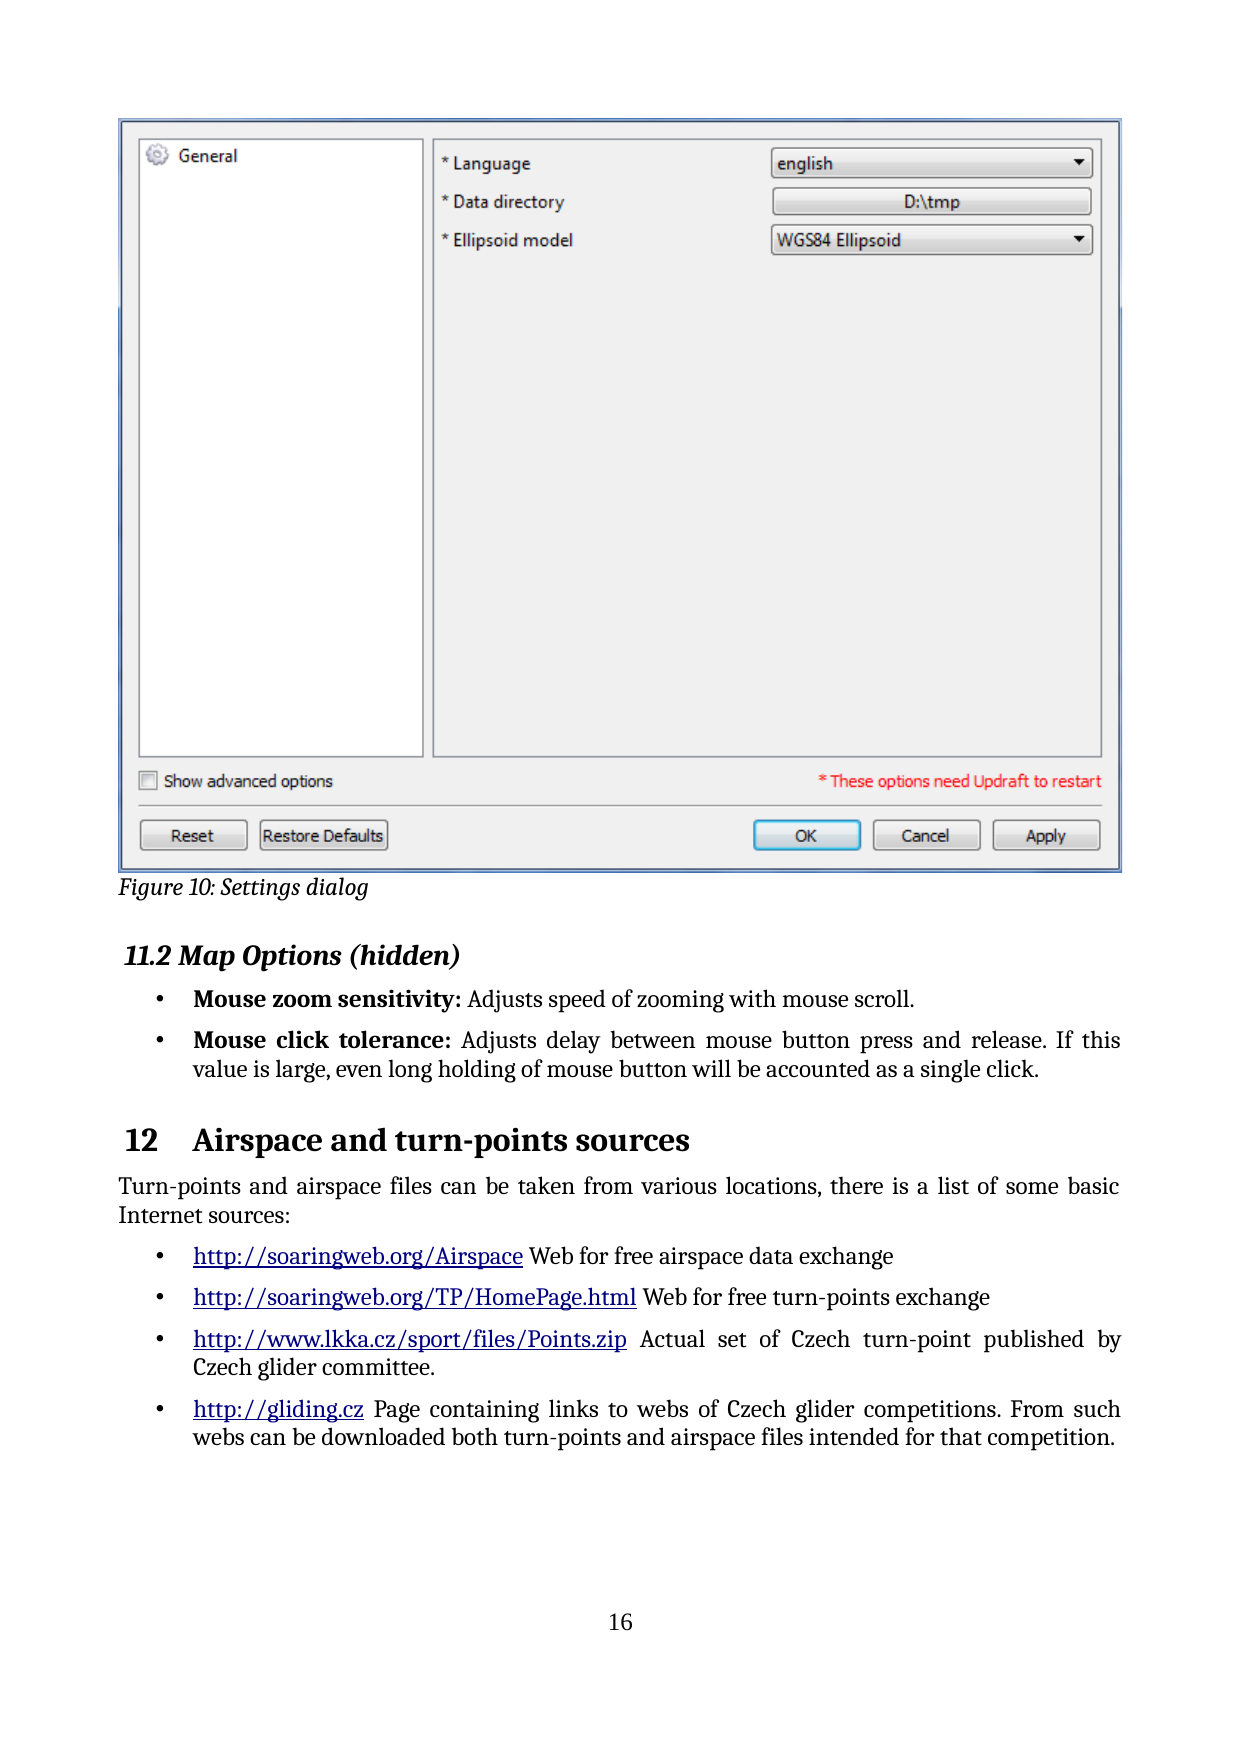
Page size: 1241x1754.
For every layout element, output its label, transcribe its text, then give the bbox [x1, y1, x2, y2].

text Turn-points and airspace files can be taken from various locations, there is a list of some basic Internet sources: [118, 1172, 1122, 1229]
list http://soaringweb.org/TP/HomePage.html Web for free turn-points exchange [156, 1283, 1122, 1312]
list http://gliding.cz Page containing links to webs of Czech glider competitions. From such webs can be downloaded both turn-points and airspace files intended for that competition. [156, 1394, 1122, 1452]
list Mouse zoom sensitivity: Adjusts speed of zooming with mouse scroll. [156, 985, 1122, 1013]
list http://soaringweb.org/Airspace Web for free airspace data exchange [156, 1242, 1122, 1271]
text Figure 10: Settings dialog [118, 873, 1122, 901]
picture [118, 118, 1123, 873]
subtitle Airspace and turn-points sources [118, 1121, 1122, 1159]
list http://www.lkka.cz/sport/files/Points.zip Actual set of Czech turn-point published by Czech glider committee. [156, 1324, 1122, 1382]
subtitle Map Options (hidden) [118, 939, 1122, 972]
list Mouse click tolerance: Adjusts delay between mouse button press and release. If this value is large, even long holding of mouse button will be accounted as a single click. [156, 1026, 1122, 1083]
